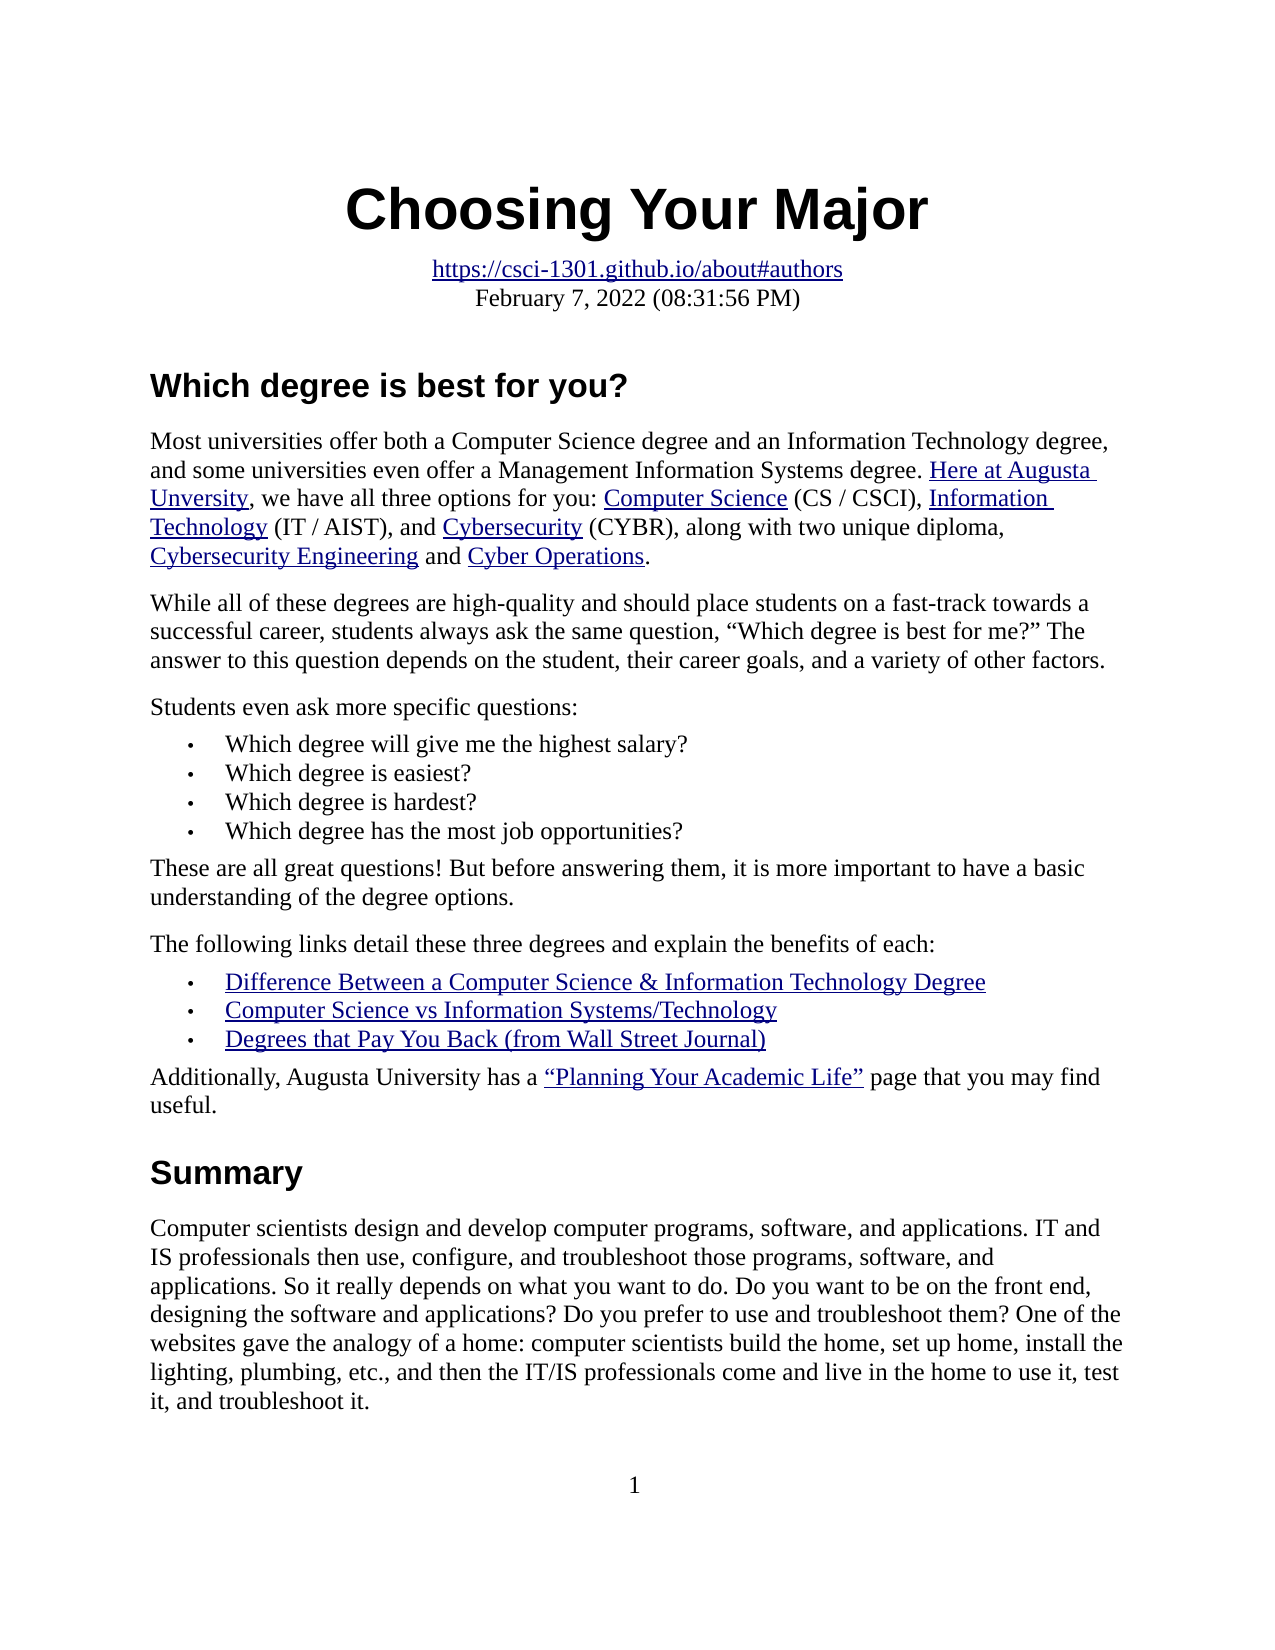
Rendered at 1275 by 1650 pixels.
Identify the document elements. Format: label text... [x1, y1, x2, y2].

text Additionally, Augusta University has a “Planning Your Academic Life” page that you may find useful. [150, 1062, 1125, 1119]
text Students even ask more specific questions: [150, 692, 1125, 721]
list Which degree has the most job opportunities? [187, 816, 1125, 844]
subtitle Summary [150, 1153, 1125, 1192]
text These are all great questions! But before answering them, it is more important to have a basic understanding of the degree options. [150, 853, 1125, 911]
list Which degree is easiest? [187, 758, 1125, 787]
list Difference Between a Computer Science & Information Technology Degree [187, 967, 1125, 995]
text https://csci-1301.github.io/about#authors [150, 254, 1125, 283]
subtitle Which degree is best for you? [150, 366, 1125, 404]
text Computer scientists design and develop computer programs, software, and applications. IT and IS professionals then use, configure, and troubleshoot those programs, software, and applications. So it really depends on what you want to do. Do you want to be on the front end, designing the software and applications? Do you prefer to use and troubleshoot them? One of the websites gave the analogy of a home: computer scientists build the home, set up home, install the lighting, plumbing, etc., and then the IT/IS professionals come and live in the home to use it, test it, and troubleshoot it. [150, 1213, 1125, 1414]
list Which degree will give me the highest salary? [187, 729, 1125, 758]
text February 7, 2022 (08:31:56 PM) [150, 283, 1125, 312]
list Computer Science vs Information Systems/Technology [187, 995, 1125, 1024]
list Which degree is hardest? [187, 787, 1125, 816]
text The following links detail these three degrees and explain the benefits of each: [150, 929, 1125, 958]
text Most universities offer both a Computer Science degree and an Information Technology degree, and some universities even offer a Management Information Systems degree. Here at Augusta Unversity, we have all three options for you: Computer Science (CS / CSCI), Information Technology (IT / AIST), and Cybersecurity (CYBR), along with two unique diploma, Cybersecurity Engineering and Cyber Operations. [150, 426, 1125, 570]
title Choosing Your Major [150, 175, 1125, 242]
list Degrees that Pay You Back (from Wall Street Journal) [187, 1024, 1125, 1053]
text While all of these degrees are high-quality and should place students on a fast-track towards a successful career, students always ask the same question, “Which degree is best for me?” The answer to this question depends on the student, their career goals, and a variety of other factors. [150, 588, 1125, 674]
